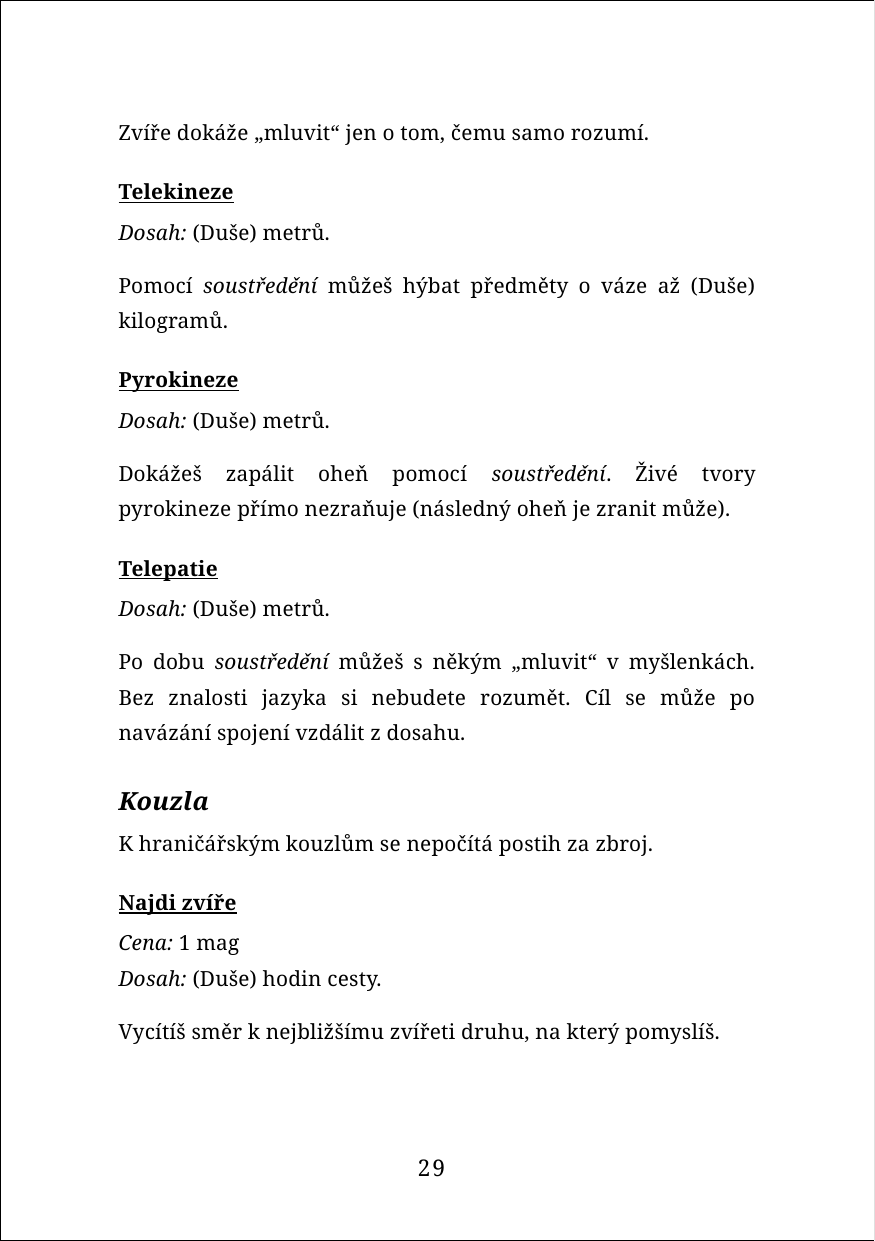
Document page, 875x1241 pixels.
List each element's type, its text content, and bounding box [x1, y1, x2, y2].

text Dosah: (Duše) metrů. [118, 218, 756, 246]
subtitle Telepatie [118, 554, 756, 582]
subtitle Najdi zvíře [118, 888, 756, 917]
text Dosah: (Duše) metrů. [118, 406, 756, 434]
text K hraničářským kouzlům se nepočítá postih za zbroj. [118, 829, 756, 857]
subtitle Kouzla [118, 783, 756, 817]
text Dosah: (Duše) metrů. [118, 594, 756, 622]
text Dokážeš zapálit oheň pomocí soustředění. Živé tvory pyrokineze přímo nezraňuje (následný oheň je zranit může). [118, 459, 756, 523]
text Po dobu soustředění můžeš s někým „mluvit“ v myšlenkách. Bez znalosti jazyka si nebudete rozumět. Cíl se může po navázání spojení vzdálit z dosahu. [118, 647, 756, 747]
subtitle Telekineze [118, 177, 756, 206]
text Pomocí soustředění můžeš hýbat předměty o váze až (Duše) kilogramů. [118, 271, 756, 335]
text Vycítíš směr k nejbližšímu zvířeti druhu, na který pomyslíš. [118, 1017, 756, 1046]
text Cena: 1 mag Dosah: (Duše) hodin cesty. [118, 928, 756, 992]
text Zvíře dokáže „mluvit“ jen o tom, čemu samo rozumí. [118, 118, 756, 147]
subtitle Pyrokineze [118, 366, 756, 394]
